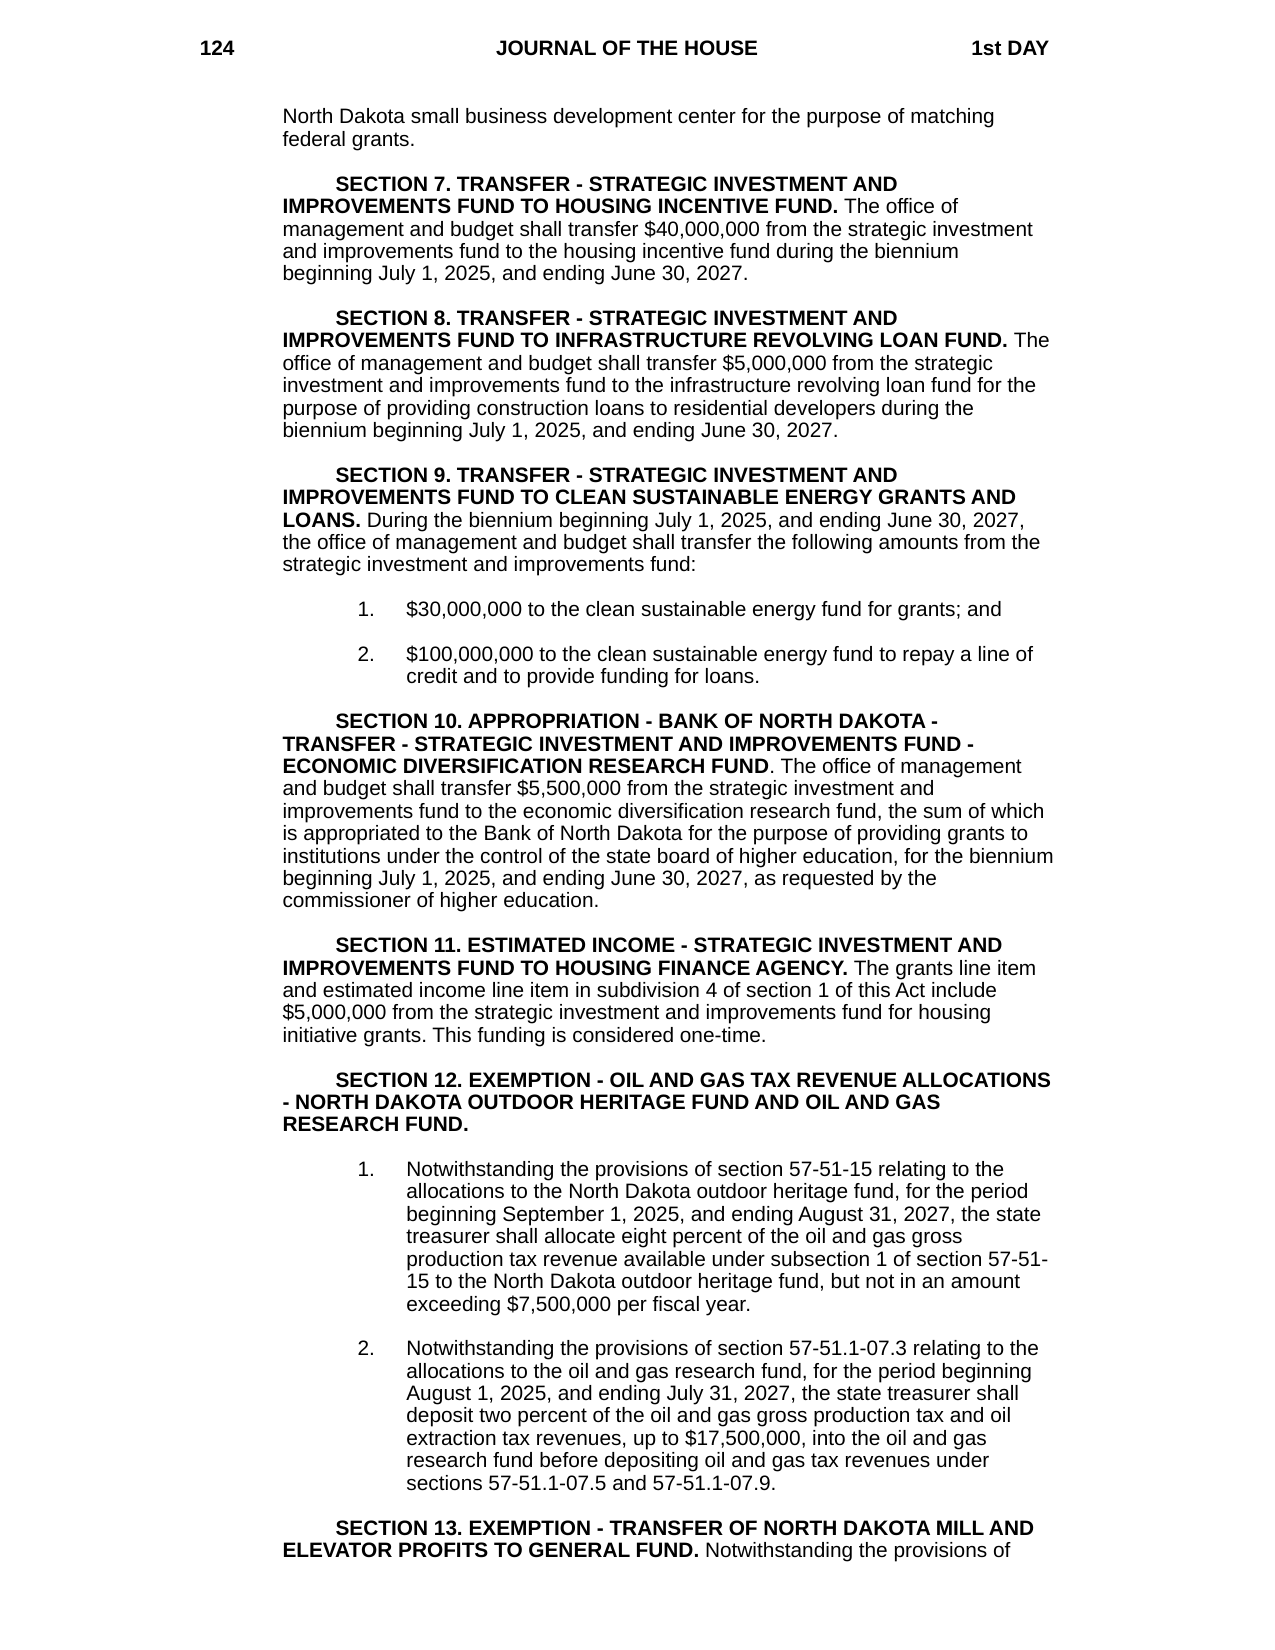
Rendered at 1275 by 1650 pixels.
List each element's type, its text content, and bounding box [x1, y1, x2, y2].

text 1. Notwithstanding the provisions of section 57-51-15 relating to the allocations to the North Dakota outdoor heritage fund, for the period beginning September 1, 2025, and ending August 31, 2027, the state treasurer shall allocate eight percent of the oil and gas gross production tax revenue available under subsection 1 of section 57-51-15 to the North Dakota outdoor heritage fund, but not in an amount exceeding $7,500,000 per fiscal year. [199, 1159, 1054, 1315]
text 1. $30,000,000 to the clean sustainable energy fund for grants; and [199, 599, 1054, 621]
text SECTION 12. EXEMPTION - OIL AND GAS TAX REVENUE ALLOCATIONS - NORTH DAKOTA OUTDOOR HERITAGE FUND AND OIL AND GAS RESEARCH FUND. [282, 1069, 1054, 1136]
text SECTION 9. TRANSFER - STRATEGIC INVESTMENT AND IMPROVEMENTS FUND TO CLEAN SUSTAINABLE ENERGY GRANTS AND LOANS. During the biennium beginning July 1, 2025, and ending June 30, 2027, the office of management and budget shall transfer the following amounts from the strategic investment and improvements fund: [282, 464, 1054, 576]
text SECTION 11. ESTIMATED INCOME - STRATEGIC INVESTMENT AND IMPROVEMENTS FUND TO HOUSING FINANCE AGENCY. The grants line item and estimated income line item in subdivision 4 of section 1 of this Act include $5,000,000 from the strategic investment and improvements fund for housing initiative grants. This funding is considered one-time. [282, 935, 1054, 1047]
text North Dakota small business development center for the purpose of matching federal grants. [282, 106, 1054, 151]
text 2. Notwithstanding the provisions of section 57-51.1-07.3 relating to the allocations to the oil and gas research fund, for the period beginning August 1, 2025, and ending July 31, 2027, the state treasurer shall deposit two percent of the oil and gas gross production tax and oil extraction tax revenues, up to $17,500,000, into the oil and gas research fund before depositing oil and gas tax revenues under sections 57-51.1-07.5 and 57-51.1-07.9. [199, 1338, 1054, 1494]
text SECTION 13. EXEMPTION - TRANSFER OF NORTH DAKOTA MILL AND ELEVATOR PROFITS TO GENERAL FUND. Notwithstanding the provisions of [282, 1517, 1054, 1562]
text SECTION 8. TRANSFER - STRATEGIC INVESTMENT AND IMPROVEMENTS FUND TO INFRASTRUCTURE REVOLVING LOAN FUND. The office of management and budget shall transfer $5,000,000 from the strategic investment and improvements fund to the infrastructure revolving loan fund for the purpose of providing construction loans to residential developers during the biennium beginning July 1, 2025, and ending June 30, 2027. [282, 308, 1054, 442]
text SECTION 10. APPROPRIATION - BANK OF NORTH DAKOTA - TRANSFER - STRATEGIC INVESTMENT AND IMPROVEMENTS FUND - ECONOMIC DIVERSIFICATION RESEARCH FUND. The office of management and budget shall transfer $5,500,000 from the strategic investment and improvements fund to the economic diversification research fund, the sum of which is appropriated to the Bank of North Dakota for the purpose of providing grants to institutions under the control of the state board of higher education, for the biennium beginning July 1, 2025, and ending June 30, 2027, as requested by the commissioner of higher education. [282, 711, 1054, 912]
text 2. $100,000,000 to the clean sustainable energy fund to repay a line of credit and to provide funding for loans. [199, 643, 1054, 688]
subtitle Page 124 [9, 9, 109, 33]
text SECTION 7. TRANSFER - STRATEGIC INVESTMENT AND IMPROVEMENTS FUND TO HOUSING INCENTIVE FUND. The office of management and budget shall transfer $40,000,000 from the strategic investment and improvements fund to the housing incentive fund during the biennium beginning July 1, 2025, and ending June 30, 2027. [282, 173, 1054, 285]
